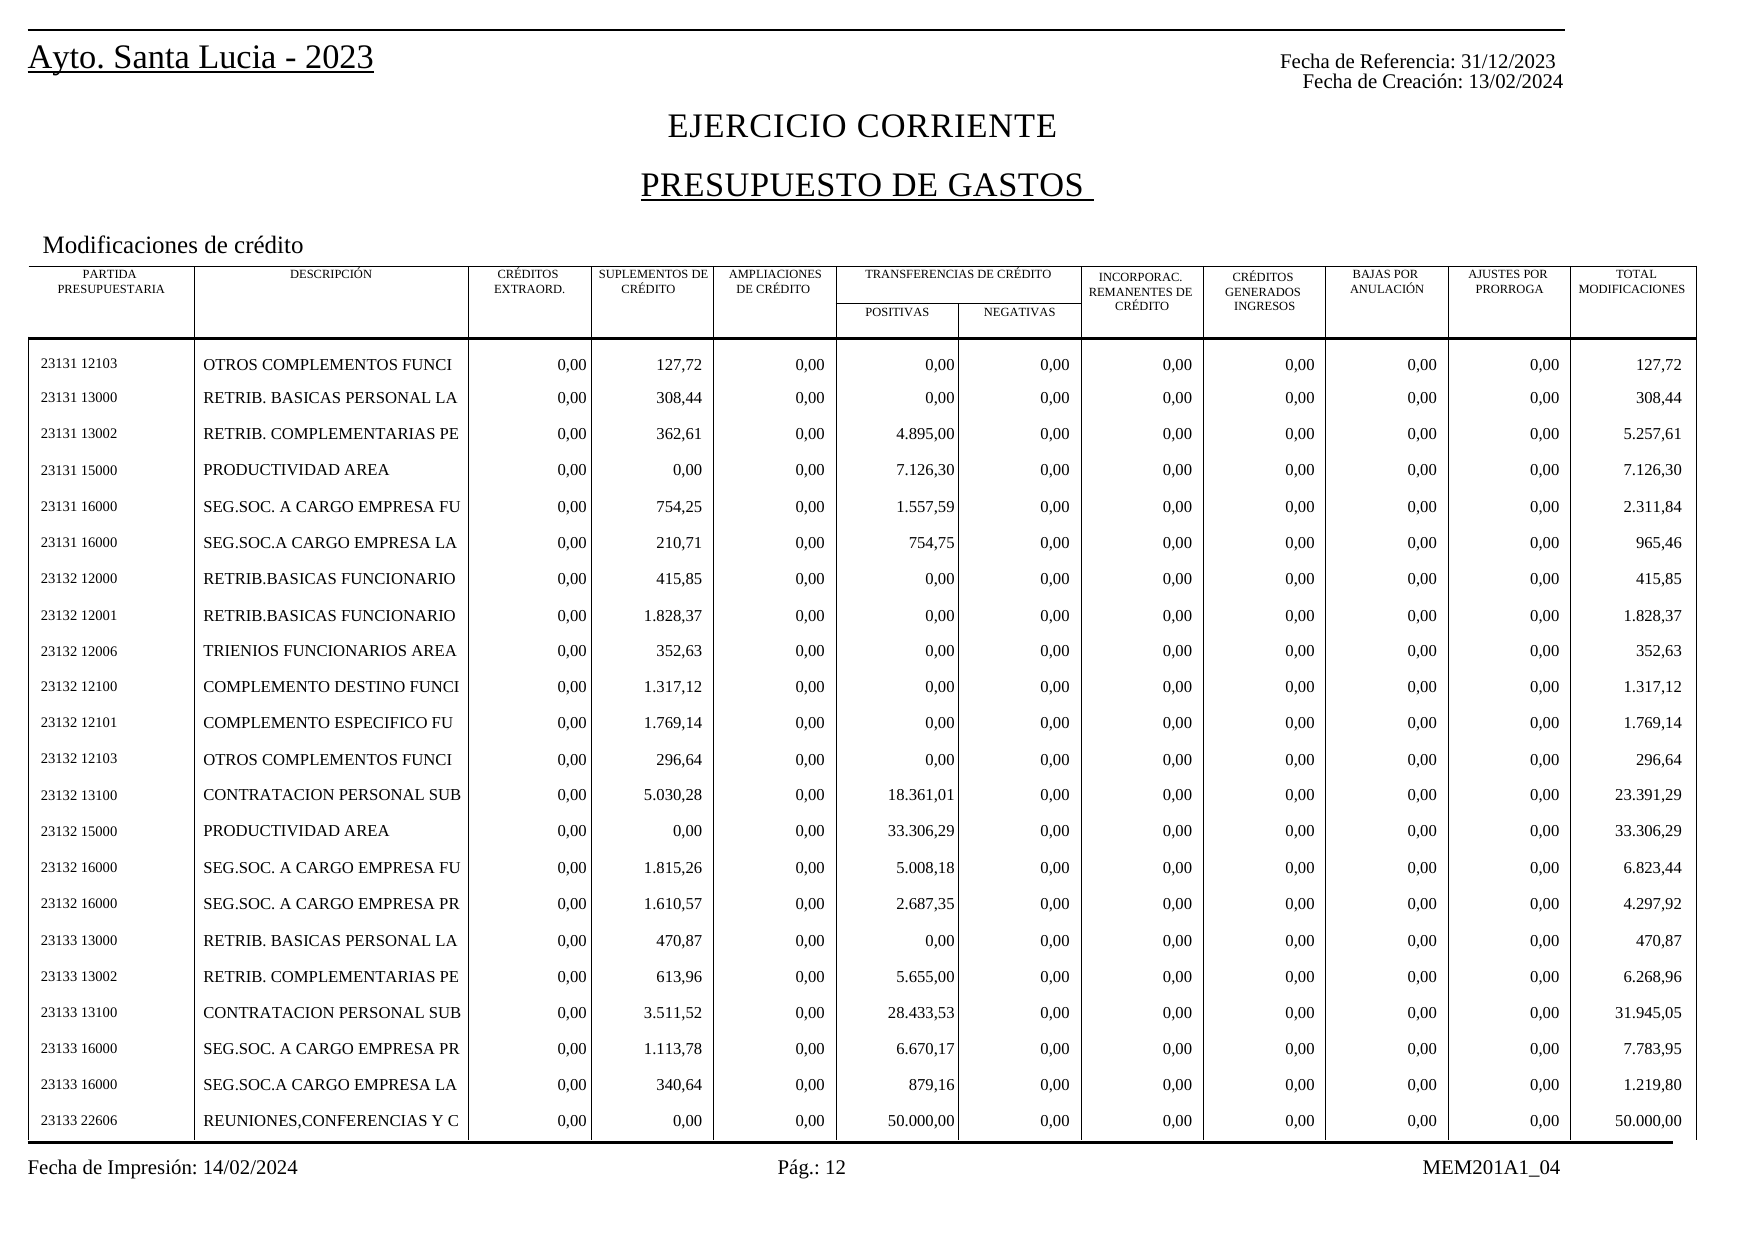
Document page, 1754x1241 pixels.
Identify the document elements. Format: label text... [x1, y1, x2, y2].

table_cell 0,00 [469, 958, 591, 993]
table_cell 0,00 [837, 704, 958, 741]
table_cell 0,00 [1082, 813, 1203, 848]
table_cell 0,00 [1326, 849, 1448, 885]
table_cell 18.361,01 [837, 777, 958, 812]
table_header DESCRIPCIÓN [195, 267, 468, 337]
table_cell 0,00 [959, 1066, 1081, 1102]
table_cell 0,00 [714, 1102, 836, 1140]
table_cell 352,63 [592, 632, 713, 668]
table_cell 0,00 [469, 379, 591, 415]
table_cell 4.895,00 [837, 415, 958, 451]
table_cell 7.126,30 [837, 451, 958, 487]
table_cell 340,64 [592, 1066, 713, 1102]
table_cell 0,00 [837, 921, 958, 957]
table_cell 0,00 [1326, 921, 1448, 957]
table_cell 754,75 [837, 524, 958, 559]
table_cell 0,00 [714, 524, 836, 559]
table_cell 754,25 [592, 488, 713, 523]
table_cell 0,00 [1449, 813, 1570, 848]
table_cell 0,00 [469, 488, 591, 523]
table_cell 0,00 [1082, 704, 1203, 741]
table_cell 0,00 [1326, 885, 1448, 921]
table_cell 0,00 [1082, 560, 1203, 596]
table_cell 0,00 [1449, 488, 1570, 523]
table_cell 0,00 [1449, 921, 1570, 957]
table_cell 23131 15000 [29, 451, 194, 487]
table_cell 23133 13100 [29, 994, 194, 1029]
table_cell 0,00 [714, 1030, 836, 1066]
table_cell 50.000,00 [1571, 1102, 1696, 1140]
table_cell 0,00 [1204, 415, 1325, 451]
table_cell 0,00 [1449, 379, 1570, 415]
table_cell 0,00 [959, 379, 1081, 415]
table_cell 23131 16000 [29, 524, 194, 559]
table_cell 0,00 [1082, 415, 1203, 451]
table_cell 5.008,18 [837, 849, 958, 885]
table_cell 0,00 [1326, 958, 1448, 993]
table_cell 0,00 [959, 849, 1081, 885]
table_cell 31.945,05 [1571, 994, 1696, 1029]
table_cell 0,00 [837, 741, 958, 777]
table_cell 296,64 [1571, 741, 1696, 777]
table_cell RETRIB. COMPLEMENTARIAS PE [195, 958, 468, 993]
table_cell 0,00 [959, 451, 1081, 487]
table_header CRÉDITOS GENERADOS INGRESOS [1204, 267, 1325, 337]
table_cell 0,00 [1082, 1066, 1203, 1102]
table_cell 0,00 [1082, 994, 1203, 1029]
text Modificaciones de crédito [42, 232, 1697, 258]
table_cell 0,00 [1326, 813, 1448, 848]
table_cell CONTRATACION PERSONAL SUB [195, 994, 468, 1029]
table_cell 0,00 [959, 415, 1081, 451]
table_cell 0,00 [1204, 340, 1325, 379]
table_cell 23131 13002 [29, 415, 194, 451]
table_cell 23132 12103 [29, 741, 194, 777]
table_cell 0,00 [1326, 777, 1448, 812]
table_header PARTIDA PRESUPUESTARIA [29, 267, 194, 337]
table_cell TRIENIOS FUNCIONARIOS AREA [195, 632, 468, 668]
table_header INCORPORAC. REMANENTES DE CRÉDITO [1082, 267, 1203, 337]
table_cell 0,00 [1082, 524, 1203, 559]
table_cell 0,00 [1204, 813, 1325, 848]
table_cell 0,00 [714, 1066, 836, 1102]
table_cell 0,00 [1326, 560, 1448, 596]
table_cell 0,00 [959, 668, 1081, 704]
table_cell 0,00 [1204, 849, 1325, 885]
table_cell 1.610,57 [592, 885, 713, 921]
table_cell 0,00 [1204, 994, 1325, 1029]
table_cell 362,61 [592, 415, 713, 451]
table_cell 1.828,37 [592, 596, 713, 632]
table_cell 965,46 [1571, 524, 1696, 559]
table_cell PRODUCTIVIDAD AREA [195, 451, 468, 487]
table_cell 470,87 [1571, 921, 1696, 957]
table_cell 0,00 [714, 632, 836, 668]
table_cell 0,00 [1449, 777, 1570, 812]
table_cell 0,00 [714, 885, 836, 921]
table_cell SEG.SOC.A CARGO EMPRESA LA [195, 1066, 468, 1102]
table_cell 1.815,26 [592, 849, 713, 885]
table_cell 23132 12001 [29, 596, 194, 632]
table_cell 0,00 [1326, 524, 1448, 559]
table_cell 7.126,30 [1571, 451, 1696, 487]
text Ayto. Santa Lucia - 2023 Fecha de Referencia: 31/12/2023 [27, 40, 1697, 76]
table_cell 0,00 [1449, 560, 1570, 596]
table_cell 0,00 [714, 415, 836, 451]
table_cell 0,00 [1449, 632, 1570, 668]
table_cell 0,00 [469, 1030, 591, 1066]
table_cell 0,00 [469, 524, 591, 559]
table_cell 23132 12000 [29, 560, 194, 596]
table_cell 0,00 [469, 560, 591, 596]
table_cell 308,44 [1571, 379, 1696, 415]
table_cell 0,00 [1449, 668, 1570, 704]
table_cell 0,00 [959, 340, 1081, 379]
table_cell 5.030,28 [592, 777, 713, 812]
table_cell REUNIONES,CONFERENCIAS Y C [195, 1102, 468, 1140]
text Fecha de Impresión: 14/02/2024 Pág.: 12 MEM201A1_04 [27, 1156, 1697, 1179]
table_cell 0,00 [1449, 994, 1570, 1029]
table_cell 0,00 [1204, 1102, 1325, 1140]
table_cell 0,00 [1082, 379, 1203, 415]
table_cell 0,00 [1082, 632, 1203, 668]
table_cell 0,00 [1082, 958, 1203, 993]
table_cell 23132 12101 [29, 704, 194, 741]
table_cell 6.670,17 [837, 1030, 958, 1066]
table_cell 0,00 [1449, 415, 1570, 451]
table_cell 0,00 [1449, 340, 1570, 379]
table_cell 0,00 [1449, 524, 1570, 559]
table_cell 0,00 [1449, 596, 1570, 632]
table_cell 0,00 [1204, 958, 1325, 993]
table_cell 6.268,96 [1571, 958, 1696, 993]
table_cell 296,64 [592, 741, 713, 777]
table_cell RETRIB. BASICAS PERSONAL LA [195, 379, 468, 415]
table_cell 0,00 [1204, 1030, 1325, 1066]
table_cell 2.687,35 [837, 885, 958, 921]
text EJERCICIO CORRIENTE [27, 108, 1697, 144]
table_cell 0,00 [959, 488, 1081, 523]
table_cell 0,00 [1204, 560, 1325, 596]
table_cell COMPLEMENTO ESPECIFICO FU [195, 704, 468, 741]
table_cell SEG.SOC. A CARGO EMPRESA PR [195, 1030, 468, 1066]
table_cell 0,00 [959, 1030, 1081, 1066]
table_cell 0,00 [959, 524, 1081, 559]
table_cell 1.317,12 [1571, 668, 1696, 704]
table_cell 0,00 [959, 958, 1081, 993]
table_cell 23133 16000 [29, 1030, 194, 1066]
table_cell 0,00 [1204, 488, 1325, 523]
table_cell 0,00 [714, 560, 836, 596]
table_cell OTROS COMPLEMENTOS FUNCI [195, 741, 468, 777]
table_cell 1.317,12 [592, 668, 713, 704]
table_cell 127,72 [1571, 340, 1696, 379]
table_cell 0,00 [1204, 632, 1325, 668]
table_cell 0,00 [469, 1102, 591, 1140]
table_cell 0,00 [1082, 921, 1203, 957]
table_cell 0,00 [469, 632, 591, 668]
table_cell 210,71 [592, 524, 713, 559]
table_cell NEGATIVAS [959, 304, 1081, 337]
table_header AJUSTES POR PRORROGA [1449, 267, 1570, 337]
table_cell 33.306,29 [1571, 813, 1696, 848]
table_cell 0,00 [1326, 1066, 1448, 1102]
table_cell 0,00 [714, 596, 836, 632]
table_cell 0,00 [469, 596, 591, 632]
table_cell 0,00 [1204, 596, 1325, 632]
table_cell 415,85 [1571, 560, 1696, 596]
table_cell 0,00 [1326, 994, 1448, 1029]
table_cell 0,00 [1449, 885, 1570, 921]
table_cell RETRIB.BASICAS FUNCIONARIO [195, 596, 468, 632]
table_cell 1.113,78 [592, 1030, 713, 1066]
table_cell 0,00 [837, 632, 958, 668]
table_cell 0,00 [1326, 668, 1448, 704]
table_cell 1.557,59 [837, 488, 958, 523]
table_cell 0,00 [469, 704, 591, 741]
table_cell 0,00 [469, 921, 591, 957]
table_cell 0,00 [714, 668, 836, 704]
table_cell 0,00 [469, 668, 591, 704]
table_cell CONTRATACION PERSONAL SUB [195, 777, 468, 812]
table_cell 0,00 [1326, 1030, 1448, 1066]
table_cell 23131 16000 [29, 488, 194, 523]
table_cell 23132 12006 [29, 632, 194, 668]
table_cell 0,00 [714, 849, 836, 885]
table_cell 0,00 [1204, 741, 1325, 777]
table_cell SEG.SOC. A CARGO EMPRESA FU [195, 849, 468, 885]
table_cell 352,63 [1571, 632, 1696, 668]
table_cell 0,00 [1326, 741, 1448, 777]
table_cell RETRIB.BASICAS FUNCIONARIO [195, 560, 468, 596]
table_cell 23133 22606 [29, 1102, 194, 1140]
table_cell 0,00 [837, 379, 958, 415]
table_cell 0,00 [1326, 704, 1448, 741]
table_cell 0,00 [469, 340, 591, 379]
table_cell 0,00 [714, 704, 836, 741]
table_cell 28.433,53 [837, 994, 958, 1029]
table_cell SEG.SOC.A CARGO EMPRESA LA [195, 524, 468, 559]
table_cell 33.306,29 [837, 813, 958, 848]
table_cell 0,00 [1326, 340, 1448, 379]
table_cell 0,00 [1204, 524, 1325, 559]
table_cell 23131 12103 [29, 340, 194, 379]
table_cell 0,00 [1449, 849, 1570, 885]
table_cell 50.000,00 [837, 1102, 958, 1140]
table_cell 0,00 [469, 813, 591, 848]
table_cell 0,00 [469, 451, 591, 487]
table_cell PRODUCTIVIDAD AREA [195, 813, 468, 848]
table_cell POSITIVAS [837, 304, 958, 337]
table_cell 23133 16000 [29, 1066, 194, 1102]
table_cell 0,00 [1082, 668, 1203, 704]
table_cell 0,00 [1449, 1102, 1570, 1140]
table_cell 0,00 [1449, 451, 1570, 487]
table_cell 0,00 [1326, 415, 1448, 451]
table_cell 0,00 [959, 741, 1081, 777]
table_cell 0,00 [959, 632, 1081, 668]
table_cell 0,00 [1082, 1030, 1203, 1066]
table_cell SEG.SOC. A CARGO EMPRESA PR [195, 885, 468, 921]
table_cell 0,00 [837, 340, 958, 379]
table_cell 0,00 [1326, 379, 1448, 415]
table_cell 0,00 [1082, 1102, 1203, 1140]
table_cell 0,00 [592, 451, 713, 487]
table_cell COMPLEMENTO DESTINO FUNCI [195, 668, 468, 704]
table_cell 0,00 [959, 994, 1081, 1029]
table_cell 0,00 [469, 415, 591, 451]
table_cell RETRIB. BASICAS PERSONAL LA [195, 921, 468, 957]
table_cell 0,00 [959, 921, 1081, 957]
table_header CRÉDITOS EXTRAORD. [469, 267, 591, 337]
table_cell 0,00 [1204, 379, 1325, 415]
table_header AMPLIACIONES DE CRÉDITO [714, 267, 836, 337]
table_cell 23132 13100 [29, 777, 194, 812]
table_cell 0,00 [1204, 885, 1325, 921]
table_cell 0,00 [1326, 1102, 1448, 1140]
table_cell 0,00 [1204, 668, 1325, 704]
table_cell 0,00 [469, 741, 591, 777]
table_cell 23.391,29 [1571, 777, 1696, 812]
table_cell 0,00 [1326, 451, 1448, 487]
table_cell 0,00 [469, 777, 591, 812]
table_cell 308,44 [592, 379, 713, 415]
table_cell 613,96 [592, 958, 713, 993]
table_cell RETRIB. COMPLEMENTARIAS PE [195, 415, 468, 451]
table_cell 0,00 [1204, 451, 1325, 487]
table_cell 0,00 [959, 813, 1081, 848]
table_cell 0,00 [1082, 741, 1203, 777]
table_cell 0,00 [959, 885, 1081, 921]
table_cell 0,00 [1204, 777, 1325, 812]
table_cell 23132 12100 [29, 668, 194, 704]
table_cell 415,85 [592, 560, 713, 596]
table_cell 0,00 [1082, 451, 1203, 487]
table_cell 0,00 [714, 777, 836, 812]
table_cell 0,00 [469, 849, 591, 885]
table_cell 0,00 [714, 451, 836, 487]
table_cell 23132 16000 [29, 885, 194, 921]
table_cell 4.297,92 [1571, 885, 1696, 921]
table_cell 0,00 [714, 958, 836, 993]
table_cell 1.828,37 [1571, 596, 1696, 632]
table_cell 0,00 [1449, 1066, 1570, 1102]
table_cell 2.311,84 [1571, 488, 1696, 523]
table_cell 0,00 [1204, 1066, 1325, 1102]
table_cell 0,00 [837, 596, 958, 632]
table_cell 0,00 [714, 741, 836, 777]
table_cell 0,00 [469, 994, 591, 1029]
table_cell 0,00 [1449, 704, 1570, 741]
table_cell 0,00 [1326, 596, 1448, 632]
table_cell 0,00 [1204, 704, 1325, 741]
table_cell 0,00 [1204, 921, 1325, 957]
table_cell 0,00 [1082, 885, 1203, 921]
table_cell 23132 16000 [29, 849, 194, 885]
table_cell 127,72 [592, 340, 713, 379]
table_cell 5.257,61 [1571, 415, 1696, 451]
table_cell 1.219,80 [1571, 1066, 1696, 1102]
table_cell 0,00 [469, 1066, 591, 1102]
table_cell 0,00 [714, 994, 836, 1029]
table_cell 0,00 [959, 560, 1081, 596]
table_header SUPLEMENTOS DE CRÉDITO [592, 267, 713, 337]
table_cell 0,00 [592, 813, 713, 848]
table_cell 23133 13002 [29, 958, 194, 993]
table_cell 0,00 [837, 560, 958, 596]
table_header BAJAS POR ANULACIÓN [1326, 267, 1448, 337]
table_cell 0,00 [714, 921, 836, 957]
table_cell 0,00 [959, 596, 1081, 632]
table_cell 7.783,95 [1571, 1030, 1696, 1066]
table_cell 0,00 [1326, 632, 1448, 668]
table_header TRANSFERENCIAS DE CRÉDITO [837, 267, 1081, 303]
table_cell 23132 15000 [29, 813, 194, 848]
text Fecha de Creación: 13/02/2024 [1302, 76, 1697, 91]
table_cell 0,00 [959, 777, 1081, 812]
table_cell 0,00 [1449, 1030, 1570, 1066]
table_header TOTAL MODIFICACIONES [1571, 267, 1696, 337]
table_cell 0,00 [1449, 741, 1570, 777]
table_cell 23133 13000 [29, 921, 194, 957]
table_cell 470,87 [592, 921, 713, 957]
table_cell 0,00 [1449, 958, 1570, 993]
table_cell 0,00 [1082, 596, 1203, 632]
table_cell 879,16 [837, 1066, 958, 1102]
table_cell 0,00 [714, 379, 836, 415]
table_cell 1.769,14 [1571, 704, 1696, 741]
table_cell 0,00 [714, 488, 836, 523]
table_cell 5.655,00 [837, 958, 958, 993]
table_cell 0,00 [1082, 777, 1203, 812]
table_cell 23131 13000 [29, 379, 194, 415]
table_cell 0,00 [592, 1102, 713, 1140]
table_cell 6.823,44 [1571, 849, 1696, 885]
table_cell 0,00 [714, 340, 836, 379]
table_cell OTROS COMPLEMENTOS FUNCI [195, 340, 468, 379]
table_cell 0,00 [1082, 849, 1203, 885]
table_cell 3.511,52 [592, 994, 713, 1029]
text PRESUPUESTO DE GASTOS [27, 167, 1697, 204]
table_cell 0,00 [469, 885, 591, 921]
table_cell SEG.SOC. A CARGO EMPRESA FU [195, 488, 468, 523]
table_cell 0,00 [959, 704, 1081, 741]
table_cell 0,00 [1082, 340, 1203, 379]
table_cell 0,00 [714, 813, 836, 848]
table_cell 1.769,14 [592, 704, 713, 741]
table_cell 0,00 [1326, 488, 1448, 523]
table_cell 0,00 [959, 1102, 1081, 1140]
table_cell 0,00 [837, 668, 958, 704]
table_cell 0,00 [1082, 488, 1203, 523]
